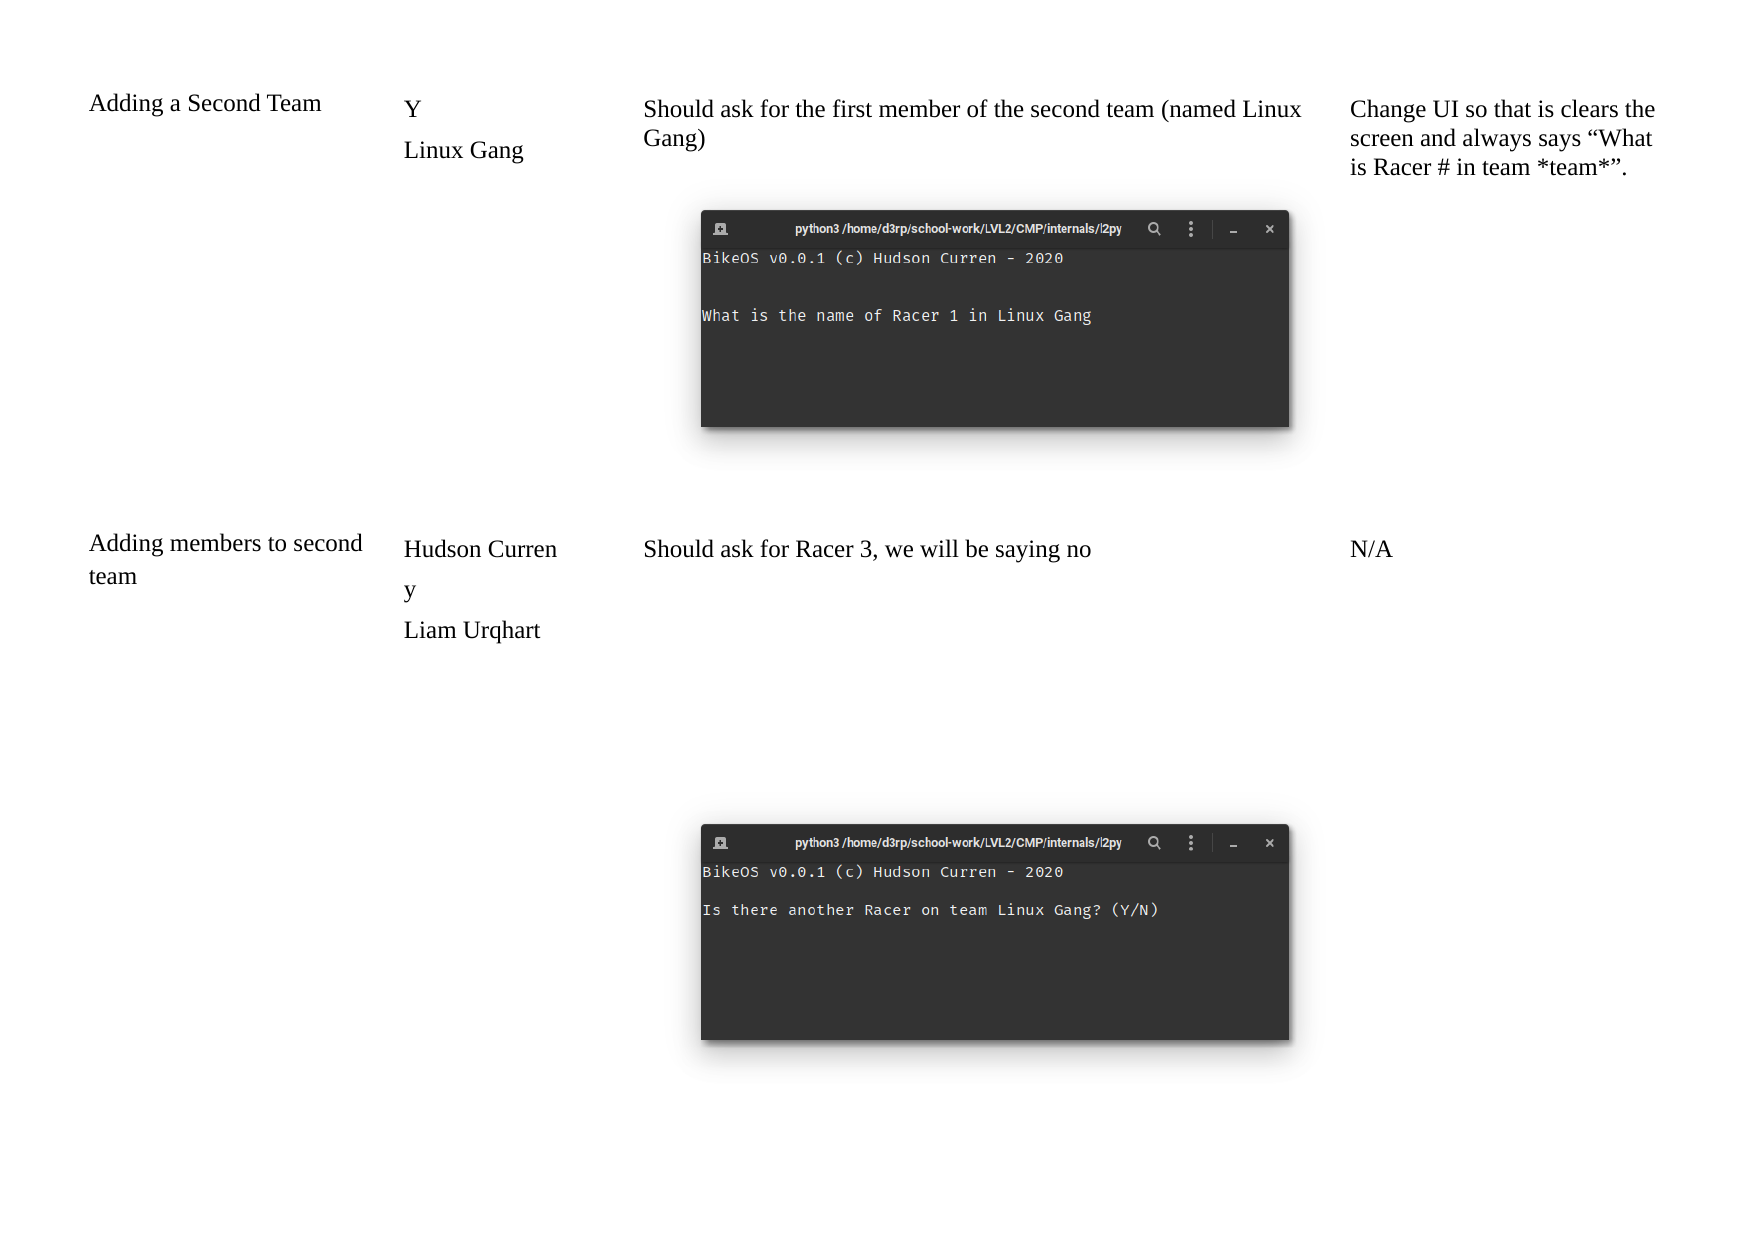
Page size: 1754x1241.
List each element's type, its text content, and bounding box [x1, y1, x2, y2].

table_cell [643, 494, 1350, 528]
table_cell Should ask for the first member of the second team (named Linux Gang) [643, 89, 1350, 157]
picture [643, 157, 1350, 494]
table_cell Adding a Second Team [89, 89, 404, 528]
table_cell Adding members to second team [89, 528, 404, 1142]
table_cell Should ask for Racer 3, we will be saying no [643, 528, 1350, 771]
table_cell Change UI so that is clears the screen and always says “What is Racer # in team *team*”. [1350, 89, 1665, 528]
table_cell Hudson Curren y Liam Urqhart [404, 528, 643, 1142]
table_cell [643, 1107, 1350, 1142]
picture [643, 771, 1350, 1107]
table_cell Y Linux Gang [404, 89, 643, 528]
table_cell N/A [1350, 528, 1665, 1142]
